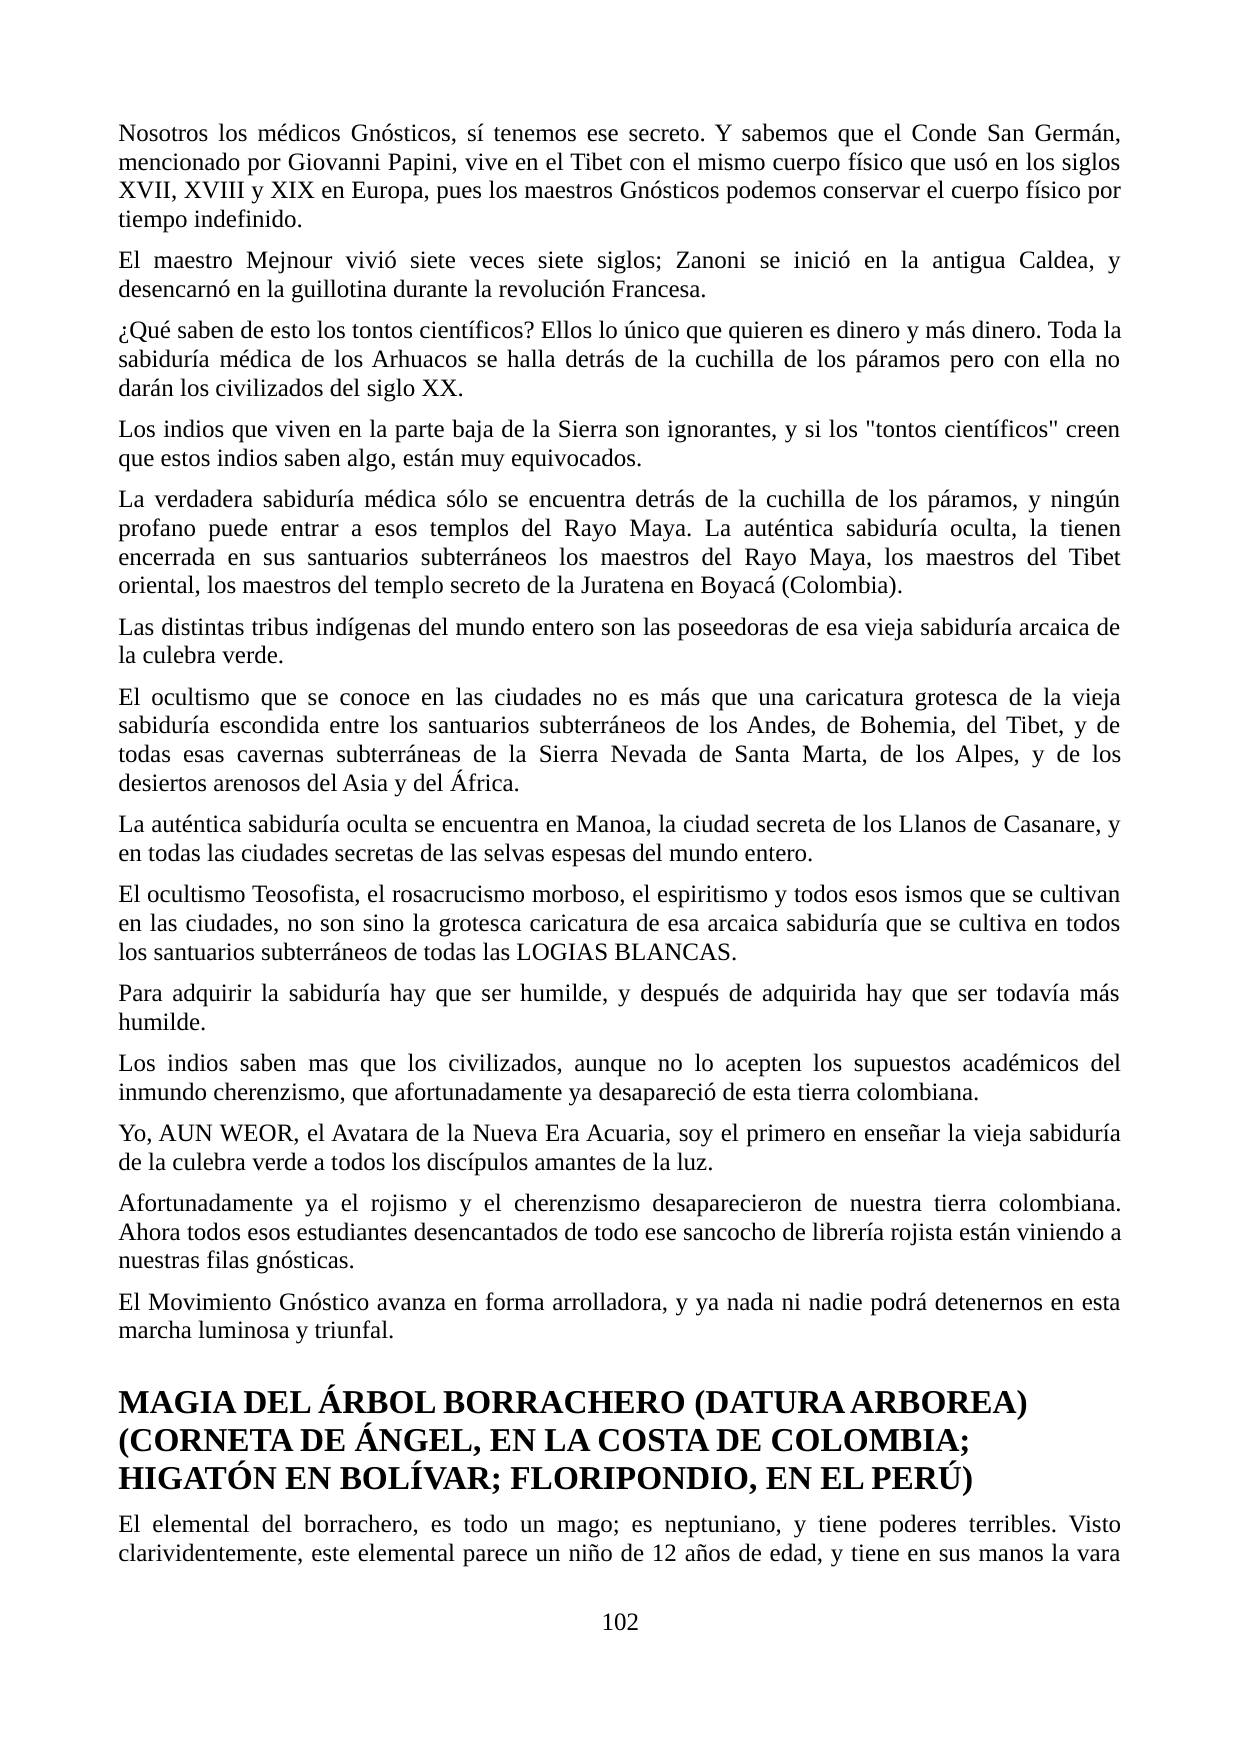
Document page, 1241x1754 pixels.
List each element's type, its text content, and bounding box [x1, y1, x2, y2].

text Para adquirir la sabiduría hay que ser humilde, y después de adquirida hay que ser todavía más humilde. [118, 978, 1122, 1036]
text El ocultismo Teosofista, el rosacrucismo morboso, el espiritismo y todos esos ismos que se cultivan en las ciudades, no son sino la grotesca caricatura de esa arcaica sabiduría que se cultiva en todos los santuarios subterráneos de todas las LOGIAS BLANCAS. [118, 879, 1122, 966]
text Las distintas tribus indígenas del mundo entero son las poseedoras de esa vieja sabiduría arcaica de la culebra verde. [118, 612, 1122, 669]
subtitle MAGIA DEL ÁRBOL BORRACHERO (DATURA ARBOREA)(CORNETA DE ÁNGEL, EN LA COSTA DE COLOMBIA; HIGATÓN EN BOLÍVAR; FLORIPONDIO, EN EL PERÚ) [118, 1382, 1122, 1497]
text La auténtica sabiduría oculta se encuentra en Manoa, la ciudad secreta de los Llanos de Casanare, y en todas las ciudades secretas de las selvas espesas del mundo entero. [118, 809, 1122, 867]
text Los indios que viven en la parte baja de la Sierra son ignorantes, y si los "tontos científicos" creen que estos indios saben algo, están muy equivocados. [118, 414, 1122, 472]
text El Movimiento Gnóstico avanza en forma arrolladora, y ya nada ni nadie podrá detenernos en esta marcha luminosa y triunfal. [118, 1287, 1122, 1344]
text El maestro Mejnour vivió siete veces siete siglos; Zanoni se inició en la antigua Caldea, y desencarnó en la guillotina durante la revolución Francesa. [118, 246, 1122, 303]
text El elemental del borrachero, es todo un mago; es neptuniano, y tiene poderes terribles. Visto clarividentemente, este elemental parece un niño de 12 años de edad, y tiene en sus manos la vara [118, 1509, 1122, 1567]
text ¿Qué saben de esto los tontos científicos? Ellos lo único que quieren es dinero y más dinero. Toda la sabiduría médica de los Arhuacos se halla detrás de la cuchilla de los páramos pero con ella no darán los civilizados del siglo XX. [118, 316, 1122, 402]
text El ocultismo que se conoce en las ciudades no es más que una caricatura grotesca de la vieja sabiduría escondida entre los santuarios subterráneos de los Andes, de Bohemia, del Tibet, y de todas esas cavernas subterráneas de la Sierra Nevada de Santa Marta, de los Alpes, y de los desiertos arenosos del Asia y del África. [118, 682, 1122, 797]
text Yo, AUN WEOR, el Avatara de la Nueva Era Acuaria, soy el primero en enseñar la vieja sabiduría de la culebra verde a todos los discípulos amantes de la luz. [118, 1118, 1122, 1176]
text Los indios saben mas que los civilizados, aunque no lo acepten los supuestos académicos del inmundo cherenzismo, que afortunadamente ya desapareció de esta tierra colombiana. [118, 1048, 1122, 1106]
text Nosotros los médicos Gnósticos, sí tenemos ese secreto. Y sabemos que el Conde San Germán, mencionado por Giovanni Papini, vive en el Tibet con el mismo cuerpo físico que usó en los siglos XVII, XVIII y XIX en Europa, pues los maestros Gnósticos podemos conservar el cuerpo físico por tiempo indefinido. [118, 118, 1122, 233]
text Afortunadamente ya el rojismo y el cherenzismo desaparecieron de nuestra tierra colombiana. Ahora todos esos estudiantes desencantados de todo ese sancocho de librería rojista están viniendo a nuestras filas gnósticas. [118, 1188, 1122, 1274]
text La verdadera sabiduría médica sólo se encuentra detrás de la cuchilla de los páramos, y ningún profano puede entrar a esos templos del Rayo Maya. La auténtica sabiduría oculta, la tienen encerrada en sus santuarios subterráneos los maestros del Rayo Maya, los maestros del Tibet oriental, los maestros del templo secreto de la Juratena en Boyacá (Colombia). [118, 484, 1122, 599]
